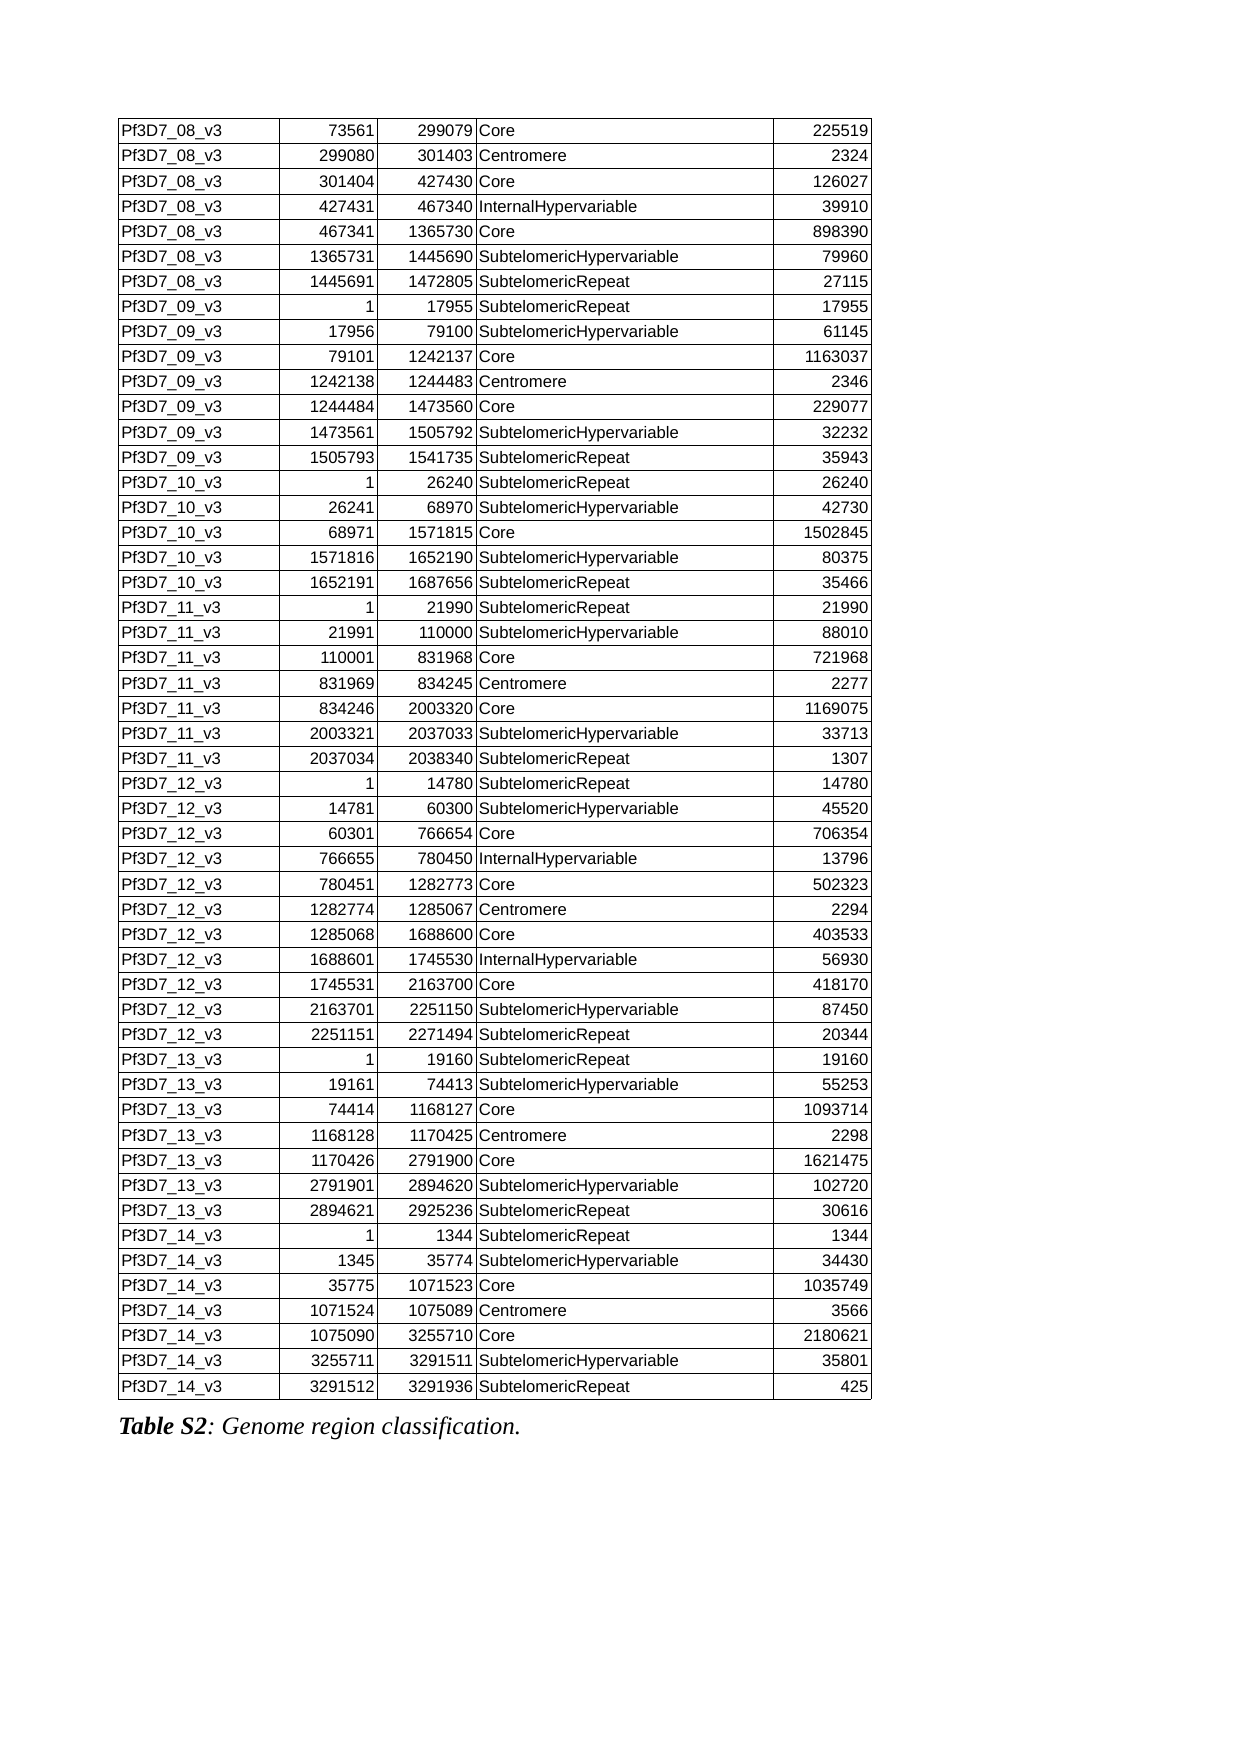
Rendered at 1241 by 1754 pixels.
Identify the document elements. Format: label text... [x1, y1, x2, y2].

table_cell 60301 [280, 822, 377, 846]
table_cell Core [477, 922, 773, 947]
table_cell Pf3D7_09_v3 [119, 370, 279, 394]
table_cell Centromere [477, 144, 773, 168]
table_cell 1093714 [774, 1098, 871, 1122]
table_cell 26240 [774, 471, 871, 495]
table_cell SubtelomericHypervariable [477, 496, 773, 520]
table_cell 35943 [774, 446, 871, 469]
table_cell SubtelomericHypervariable [477, 320, 773, 344]
table_cell SubtelomericHypervariable [477, 722, 773, 746]
table_cell 1282774 [280, 897, 377, 921]
table_cell 32232 [774, 420, 871, 444]
table_cell SubtelomericRepeat [477, 1023, 773, 1047]
table_cell 2894620 [378, 1174, 476, 1198]
table_cell Pf3D7_13_v3 [119, 1199, 279, 1223]
table_cell Core [477, 1098, 773, 1122]
table_cell Pf3D7_11_v3 [119, 646, 279, 670]
table_cell InternalHypervariable [477, 948, 773, 972]
table_cell 35774 [378, 1249, 476, 1273]
table_cell Pf3D7_12_v3 [119, 872, 279, 896]
table_cell 1 [280, 471, 377, 495]
table_cell 1168128 [280, 1123, 377, 1147]
table_cell SubtelomericRepeat [477, 1199, 773, 1223]
table_cell 35775 [280, 1274, 377, 1298]
table_cell 2298 [774, 1123, 871, 1147]
table_cell Pf3D7_10_v3 [119, 546, 279, 570]
table_cell Pf3D7_10_v3 [119, 521, 279, 545]
table_cell 834245 [378, 671, 476, 696]
table_cell Core [477, 1274, 773, 1298]
table_cell Centromere [477, 1123, 773, 1147]
table_cell 21990 [774, 596, 871, 620]
table_cell Core [477, 1324, 773, 1348]
table_cell 1 [280, 596, 377, 620]
table_cell Pf3D7_11_v3 [119, 722, 279, 746]
table_cell 1621475 [774, 1149, 871, 1172]
table_cell 2037033 [378, 722, 476, 746]
table_cell 834246 [280, 697, 377, 721]
table_cell 2038340 [378, 747, 476, 771]
table_cell Pf3D7_08_v3 [119, 195, 279, 218]
table_cell Pf3D7_12_v3 [119, 822, 279, 846]
table_cell 1745531 [280, 973, 377, 997]
table_cell 3255711 [280, 1349, 377, 1373]
table_cell SubtelomericHypervariable [477, 546, 773, 570]
table_cell 1169075 [774, 697, 871, 721]
table_cell 3255710 [378, 1324, 476, 1348]
table_cell 780451 [280, 872, 377, 896]
table_cell SubtelomericRepeat [477, 571, 773, 595]
table_cell 2251151 [280, 1023, 377, 1047]
table_cell 1163037 [774, 345, 871, 369]
table_cell 14781 [280, 797, 377, 821]
table_cell InternalHypervariable [477, 847, 773, 871]
table_cell 26241 [280, 496, 377, 520]
table_cell 1 [280, 1224, 377, 1248]
table_cell SubtelomericRepeat [477, 446, 773, 469]
table_cell 1170425 [378, 1123, 476, 1147]
table_cell 17955 [774, 295, 871, 319]
table_cell 2791900 [378, 1149, 476, 1172]
table_cell 2163700 [378, 973, 476, 997]
table_cell 17955 [378, 295, 476, 319]
table_cell 427430 [378, 169, 476, 193]
table_cell 1071523 [378, 1274, 476, 1298]
table_cell Core [477, 220, 773, 244]
table_cell 2277 [774, 671, 871, 696]
table_cell SubtelomericHypervariable [477, 998, 773, 1022]
table_cell 126027 [774, 169, 871, 193]
table_cell 1170426 [280, 1149, 377, 1172]
table_cell 39910 [774, 195, 871, 218]
table_cell InternalHypervariable [477, 195, 773, 218]
table_cell 2180621 [774, 1324, 871, 1348]
table_cell SubtelomericHypervariable [477, 1073, 773, 1097]
table_cell 35466 [774, 571, 871, 595]
table_cell 425 [774, 1374, 871, 1398]
table_cell Core [477, 646, 773, 670]
table_cell Pf3D7_08_v3 [119, 245, 279, 269]
table_cell 68970 [378, 496, 476, 520]
table_cell Pf3D7_08_v3 [119, 169, 279, 193]
table_cell 20344 [774, 1023, 871, 1047]
table_cell 1285068 [280, 922, 377, 947]
table_cell 2003321 [280, 722, 377, 746]
table_cell 1075089 [378, 1299, 476, 1323]
table_cell 3291936 [378, 1374, 476, 1398]
table_cell 1502845 [774, 521, 871, 545]
table_cell 73561 [280, 119, 377, 143]
table_cell 427431 [280, 195, 377, 218]
table_cell Pf3D7_11_v3 [119, 596, 279, 620]
table_cell 1652191 [280, 571, 377, 595]
table_cell 74414 [280, 1098, 377, 1122]
table_cell 1282773 [378, 872, 476, 896]
table_cell 3291511 [378, 1349, 476, 1373]
table_cell Core [477, 119, 773, 143]
table_cell SubtelomericHypervariable [477, 797, 773, 821]
table_cell 1445690 [378, 245, 476, 269]
table_cell SubtelomericRepeat [477, 772, 773, 796]
table_cell Pf3D7_14_v3 [119, 1249, 279, 1273]
table_cell 74413 [378, 1073, 476, 1097]
table_cell Pf3D7_09_v3 [119, 395, 279, 419]
table_cell Pf3D7_14_v3 [119, 1324, 279, 1348]
table_cell 780450 [378, 847, 476, 871]
table_cell 26240 [378, 471, 476, 495]
table_cell 30616 [774, 1199, 871, 1223]
table_cell 2894621 [280, 1199, 377, 1223]
table_cell 2791901 [280, 1174, 377, 1198]
table_cell Pf3D7_12_v3 [119, 847, 279, 871]
table_cell 21990 [378, 596, 476, 620]
table_cell 2346 [774, 370, 871, 394]
table_cell 301404 [280, 169, 377, 193]
table_cell 1035749 [774, 1274, 871, 1298]
table_cell 1071524 [280, 1299, 377, 1323]
table_cell Pf3D7_12_v3 [119, 948, 279, 972]
table_cell 225519 [774, 119, 871, 143]
table_cell 34430 [774, 1249, 871, 1273]
table_cell 467341 [280, 220, 377, 244]
table_cell 1345 [280, 1249, 377, 1273]
table_cell 19160 [774, 1048, 871, 1072]
table_cell SubtelomericRepeat [477, 295, 773, 319]
table_cell Pf3D7_11_v3 [119, 697, 279, 721]
table_cell 1652190 [378, 546, 476, 570]
table_cell 1 [280, 295, 377, 319]
table_cell Pf3D7_14_v3 [119, 1349, 279, 1373]
table_cell Pf3D7_08_v3 [119, 144, 279, 168]
table_cell 1307 [774, 747, 871, 771]
table_cell 1365731 [280, 245, 377, 269]
table_cell 301403 [378, 144, 476, 168]
table_cell Pf3D7_13_v3 [119, 1048, 279, 1072]
table_cell 766655 [280, 847, 377, 871]
table_cell 87450 [774, 998, 871, 1022]
table_cell Core [477, 822, 773, 846]
table_cell Pf3D7_12_v3 [119, 998, 279, 1022]
table_cell Core [477, 521, 773, 545]
table_cell Pf3D7_10_v3 [119, 471, 279, 495]
table_cell Pf3D7_12_v3 [119, 922, 279, 947]
table_cell 467340 [378, 195, 476, 218]
table_cell 3291512 [280, 1374, 377, 1398]
table_cell Core [477, 1149, 773, 1172]
table_cell 1571815 [378, 521, 476, 545]
table_cell 299080 [280, 144, 377, 168]
table_cell 68971 [280, 521, 377, 545]
table_cell 21991 [280, 621, 377, 645]
table_cell 2324 [774, 144, 871, 168]
table_cell Pf3D7_09_v3 [119, 446, 279, 469]
table_cell SubtelomericRepeat [477, 1048, 773, 1072]
table_cell 1 [280, 1048, 377, 1072]
table_cell 60300 [378, 797, 476, 821]
text Table S2: Genome region classification. [118, 1411, 1122, 1440]
table_cell 2271494 [378, 1023, 476, 1047]
table_cell 898390 [774, 220, 871, 244]
table_cell SubtelomericHypervariable [477, 1174, 773, 1198]
table_cell Centromere [477, 671, 773, 696]
table_cell 17956 [280, 320, 377, 344]
table_cell 1344 [378, 1224, 476, 1248]
table_cell Pf3D7_12_v3 [119, 897, 279, 921]
table_cell 79100 [378, 320, 476, 344]
table_cell 79101 [280, 345, 377, 369]
table_cell 1541735 [378, 446, 476, 469]
table_cell 766654 [378, 822, 476, 846]
table_cell 1745530 [378, 948, 476, 972]
table_cell 1168127 [378, 1098, 476, 1122]
table_cell 88010 [774, 621, 871, 645]
table_cell 35801 [774, 1349, 871, 1373]
table_cell Core [477, 169, 773, 193]
table_cell Pf3D7_13_v3 [119, 1174, 279, 1198]
table_cell Pf3D7_13_v3 [119, 1123, 279, 1147]
table_cell 721968 [774, 646, 871, 670]
table_cell 42730 [774, 496, 871, 520]
table_cell 2003320 [378, 697, 476, 721]
table_cell 1473561 [280, 420, 377, 444]
table_cell 79960 [774, 245, 871, 269]
table_cell Pf3D7_14_v3 [119, 1224, 279, 1248]
table_cell 1344 [774, 1224, 871, 1248]
table_cell 56930 [774, 948, 871, 972]
table_cell SubtelomericRepeat [477, 1224, 773, 1248]
table_cell Pf3D7_08_v3 [119, 119, 279, 143]
table_cell Pf3D7_10_v3 [119, 571, 279, 595]
table_cell 1473560 [378, 395, 476, 419]
table_cell 1505793 [280, 446, 377, 469]
table_cell SubtelomericHypervariable [477, 245, 773, 269]
table_cell Pf3D7_11_v3 [119, 671, 279, 696]
table_cell Pf3D7_09_v3 [119, 295, 279, 319]
table_cell 19160 [378, 1048, 476, 1072]
table_cell 1244483 [378, 370, 476, 394]
table_cell Pf3D7_09_v3 [119, 420, 279, 444]
table_cell Pf3D7_12_v3 [119, 973, 279, 997]
table_cell 14780 [774, 772, 871, 796]
table_cell 2925236 [378, 1199, 476, 1223]
table_cell 1571816 [280, 546, 377, 570]
table_cell 1365730 [378, 220, 476, 244]
table_cell Pf3D7_12_v3 [119, 797, 279, 821]
table_cell 55253 [774, 1073, 871, 1097]
table_cell 831969 [280, 671, 377, 696]
table_cell Pf3D7_08_v3 [119, 270, 279, 294]
table_cell 1472805 [378, 270, 476, 294]
table_cell 418170 [774, 973, 871, 997]
table_cell Core [477, 973, 773, 997]
table_cell SubtelomericHypervariable [477, 420, 773, 444]
table_cell Core [477, 345, 773, 369]
table_cell 45520 [774, 797, 871, 821]
table_cell 27115 [774, 270, 871, 294]
table_cell SubtelomericRepeat [477, 1374, 773, 1398]
table_cell 299079 [378, 119, 476, 143]
table_cell Core [477, 697, 773, 721]
table_cell 1687656 [378, 571, 476, 595]
table_cell 13796 [774, 847, 871, 871]
table_cell 2037034 [280, 747, 377, 771]
table_cell Pf3D7_14_v3 [119, 1299, 279, 1323]
table_cell Pf3D7_10_v3 [119, 496, 279, 520]
table_cell Centromere [477, 897, 773, 921]
table_cell SubtelomericRepeat [477, 596, 773, 620]
table_cell 80375 [774, 546, 871, 570]
table_cell Pf3D7_11_v3 [119, 621, 279, 645]
table_cell 1688600 [378, 922, 476, 947]
table_cell 1075090 [280, 1324, 377, 1348]
table_cell 1242138 [280, 370, 377, 394]
table_cell Pf3D7_14_v3 [119, 1374, 279, 1398]
table_cell 831968 [378, 646, 476, 670]
table_cell 14780 [378, 772, 476, 796]
table_cell Pf3D7_13_v3 [119, 1098, 279, 1122]
table_cell 1285067 [378, 897, 476, 921]
table_cell 33713 [774, 722, 871, 746]
table_cell 1445691 [280, 270, 377, 294]
table_cell 502323 [774, 872, 871, 896]
table_cell 2294 [774, 897, 871, 921]
table_cell 2251150 [378, 998, 476, 1022]
table_cell Pf3D7_12_v3 [119, 1023, 279, 1047]
table_cell Pf3D7_09_v3 [119, 345, 279, 369]
table_cell 61145 [774, 320, 871, 344]
table_cell 1688601 [280, 948, 377, 972]
table_cell 1 [280, 772, 377, 796]
table_cell Pf3D7_09_v3 [119, 320, 279, 344]
table_cell 102720 [774, 1174, 871, 1198]
table_cell SubtelomericHypervariable [477, 621, 773, 645]
table_cell 19161 [280, 1073, 377, 1097]
table_cell Centromere [477, 1299, 773, 1323]
table_cell 1505792 [378, 420, 476, 444]
table_cell 2163701 [280, 998, 377, 1022]
table_cell 110001 [280, 646, 377, 670]
table_cell SubtelomericRepeat [477, 270, 773, 294]
table_cell SubtelomericRepeat [477, 747, 773, 771]
table_cell 1242137 [378, 345, 476, 369]
table_cell 403533 [774, 922, 871, 947]
table_cell SubtelomericHypervariable [477, 1249, 773, 1273]
table_cell 3566 [774, 1299, 871, 1323]
table_cell Centromere [477, 370, 773, 394]
table_cell Pf3D7_13_v3 [119, 1149, 279, 1172]
table_cell 110000 [378, 621, 476, 645]
table_cell Pf3D7_11_v3 [119, 747, 279, 771]
table_cell Core [477, 395, 773, 419]
table_cell Pf3D7_14_v3 [119, 1274, 279, 1298]
table_cell SubtelomericHypervariable [477, 1349, 773, 1373]
table_cell Pf3D7_13_v3 [119, 1073, 279, 1097]
table_cell SubtelomericRepeat [477, 471, 773, 495]
table_cell 706354 [774, 822, 871, 846]
table_cell Pf3D7_08_v3 [119, 220, 279, 244]
table_cell 229077 [774, 395, 871, 419]
table_cell Pf3D7_12_v3 [119, 772, 279, 796]
table_cell 1244484 [280, 395, 377, 419]
table_cell Core [477, 872, 773, 896]
